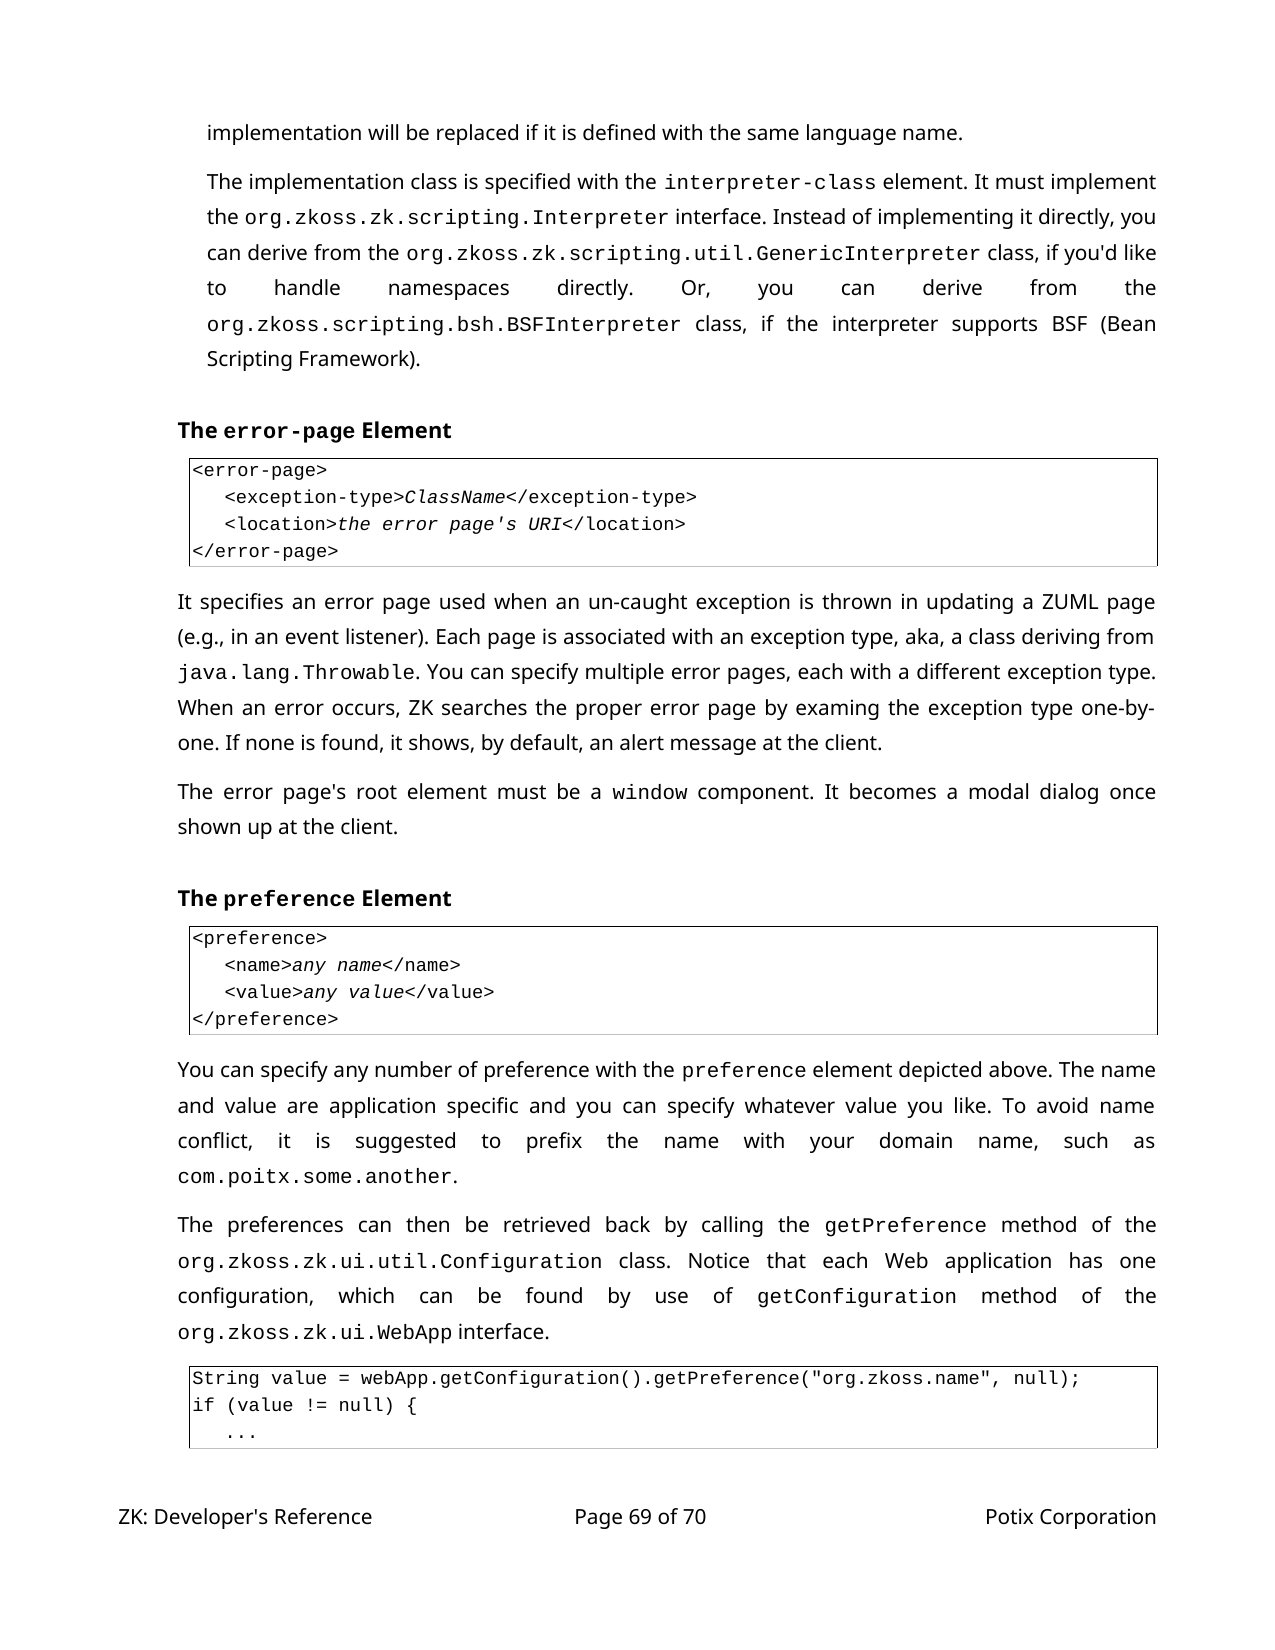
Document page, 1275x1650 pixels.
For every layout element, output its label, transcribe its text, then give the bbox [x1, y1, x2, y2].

text implementation will be replaced if it is defined with the same language name. [207, 118, 1157, 146]
text <error-page> [190, 459, 1157, 482]
text <name>any name</name> [190, 953, 1157, 977]
text <value>any value</value> [190, 980, 1157, 1004]
text </error-page> [190, 539, 1157, 566]
text <preference> [190, 927, 1157, 950]
text The implementation class is specified with the interpreter-class element. It must implement the org.zkoss.zk.scripting.Interpreter interface. Instead of implementing it directly, you can derive from the org.zkoss.zk.scripting.util.GenericInterpreter class, if you'd like to handle namespaces directly. Or, you can derive from the org.zkoss.scripting.bsh.BSFInterpreter class, if the interpreter supports BSF (Bean Scripting Framework). [207, 167, 1157, 372]
text </preference> [190, 1007, 1157, 1034]
text You can specify any number of preference with the preference element depicted above. The name and value are application specific and you can specify whatever value you like. To avoid name conflict, it is suggested to prefix the name with your domain name, such as com.poitx.some.another. [177, 1055, 1157, 1190]
subtitle The preference Element [177, 883, 1157, 913]
text The preferences can then be retrieved back by calling the getPreference method of the org.zkoss.zk.ui.util.Configuration class. Notice that each Web application has one configuration, which can be found by use of getConfiguration method of the org.zkoss.zk.ui.WebApp interface. [177, 1210, 1157, 1345]
text if (value != null) { [190, 1393, 1157, 1417]
subtitle The error-page Element [177, 415, 1157, 445]
text The error page's root element must be a window component. It becomes a modal dialog once shown up at the client. [177, 777, 1157, 841]
text <exception-type>ClassName</exception-type> [190, 485, 1157, 509]
text String value = webApp.getConfiguration().getPreference("org.zkoss.name", null); [190, 1367, 1157, 1390]
text ... [190, 1420, 1157, 1448]
text It specifies an error page used when an un-caught exception is thrown in updating a ZUML page (e.g., in an event listener). Each page is associated with an exception type, aka, a class deriving from java.lang.Throwable. You can specify multiple error pages, each with a different exception type. When an error occurs, ZK searches the proper error page by examing the exception type one-by-one. If none is found, it shows, by default, an alert message at the client. [177, 587, 1157, 756]
text <location>the error page's URI</location> [190, 512, 1157, 536]
